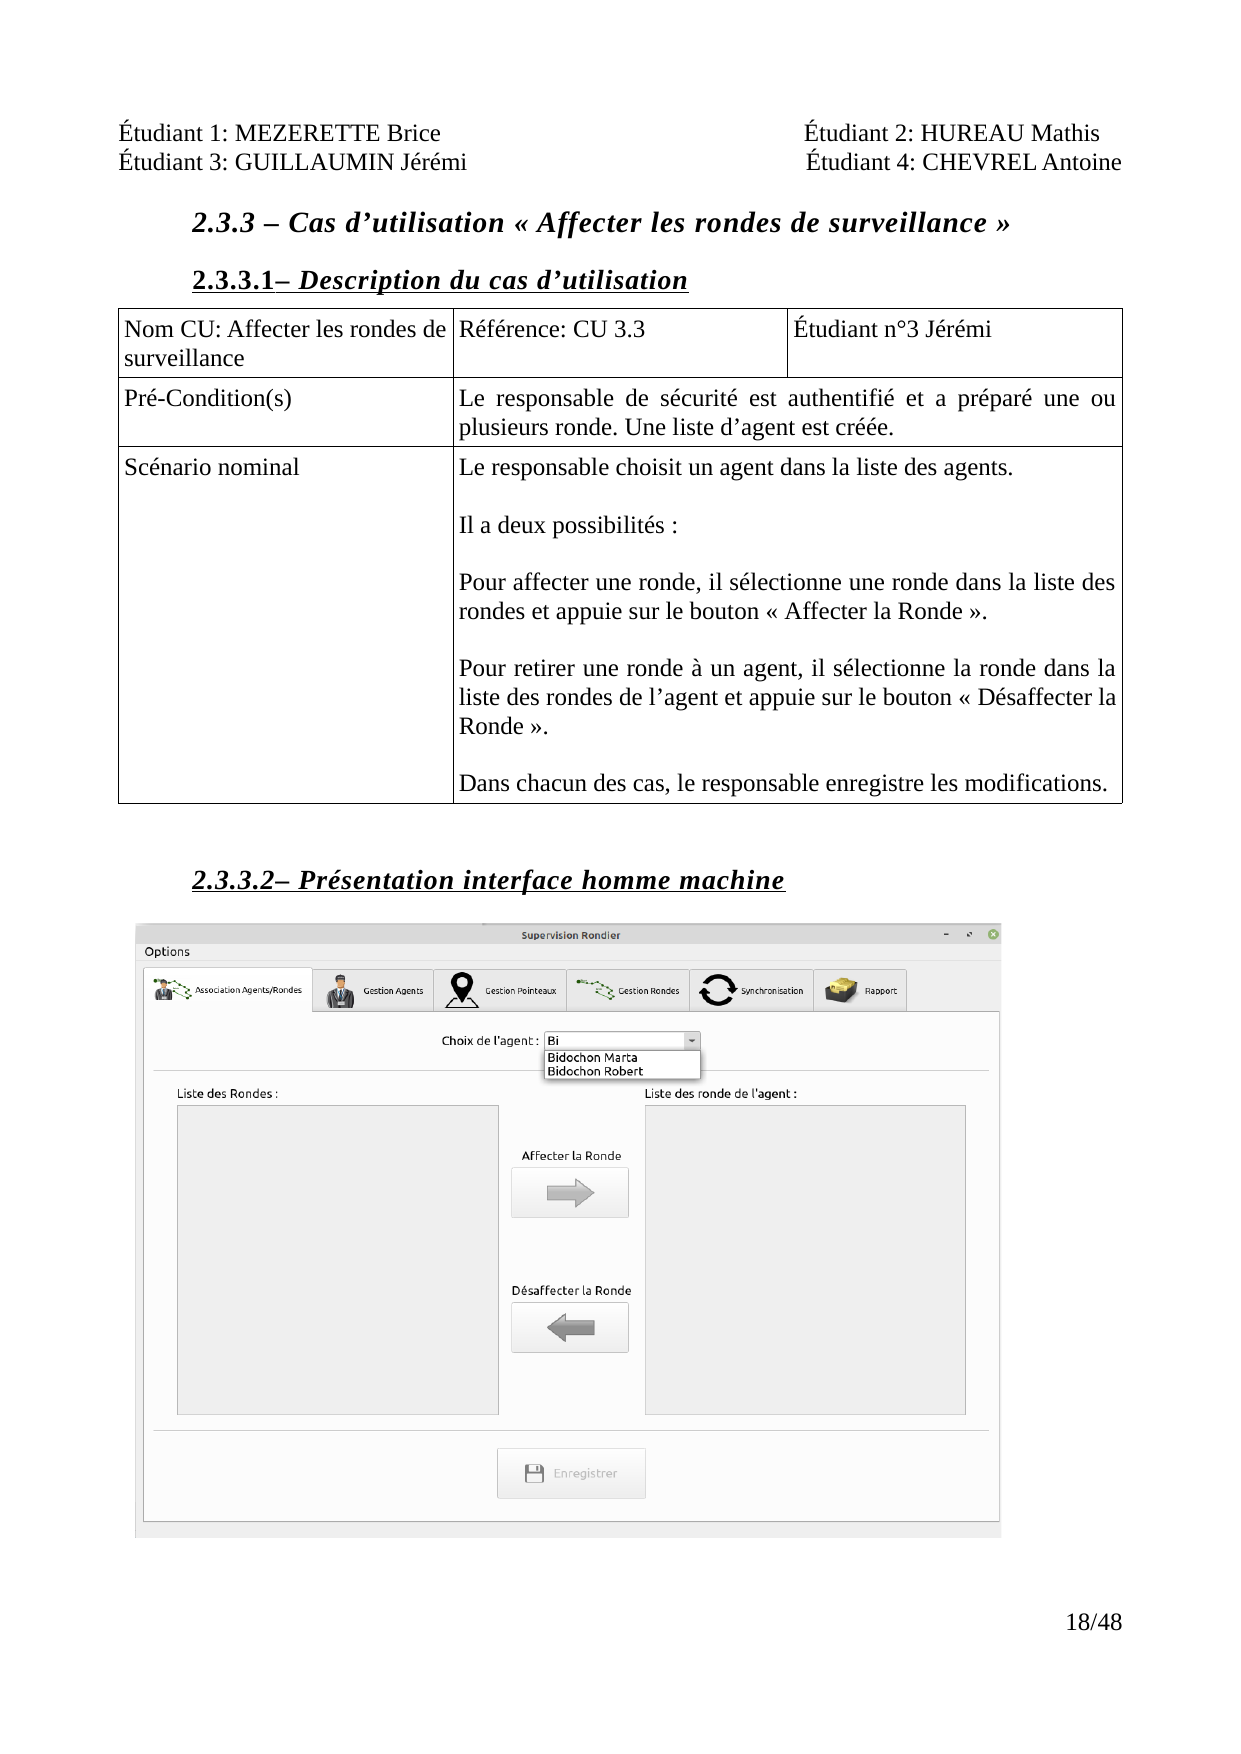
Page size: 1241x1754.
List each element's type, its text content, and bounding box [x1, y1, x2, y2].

table_cell Scénario nominal [119, 447, 453, 803]
subtitle 2.3.3 – Cas d’utilisation « Affecter les rondes de surveillance » [118, 205, 1122, 239]
table_header Référence: CU 3.3 [454, 309, 787, 377]
table_cell Pré-Condition(s) [119, 378, 453, 446]
subtitle 2.3.3.2– Présentation interface homme machine [118, 863, 1122, 895]
table_header Nom CU: Affecter les rondes de surveillance [119, 309, 453, 377]
table_header Étudiant n°3 Jérémi [788, 309, 1122, 377]
table_cell Le responsable choisit un agent dans la liste des agents. Il a deux possibilités : Pour affecter une ronde, il sélectionne une ronde dans la liste des rondes et appuie sur le bouton « Affecter la Ronde ». Pour retirer une ronde à un agent, il sélectionne la ronde dans la liste des rondes de l’agent et appuie sur le bouton « Désaffecter la Ronde ». Dans chacun des cas, le responsable enregistre les modifications. [454, 447, 1122, 803]
table_cell Le responsable de sécurité est authentifié et a préparé une ou plusieurs ronde. Une liste d’agent est créée. [454, 378, 1122, 446]
picture [135, 923, 1002, 1538]
subtitle 2.3.3.1– Description du cas d’utilisation [118, 264, 1122, 296]
